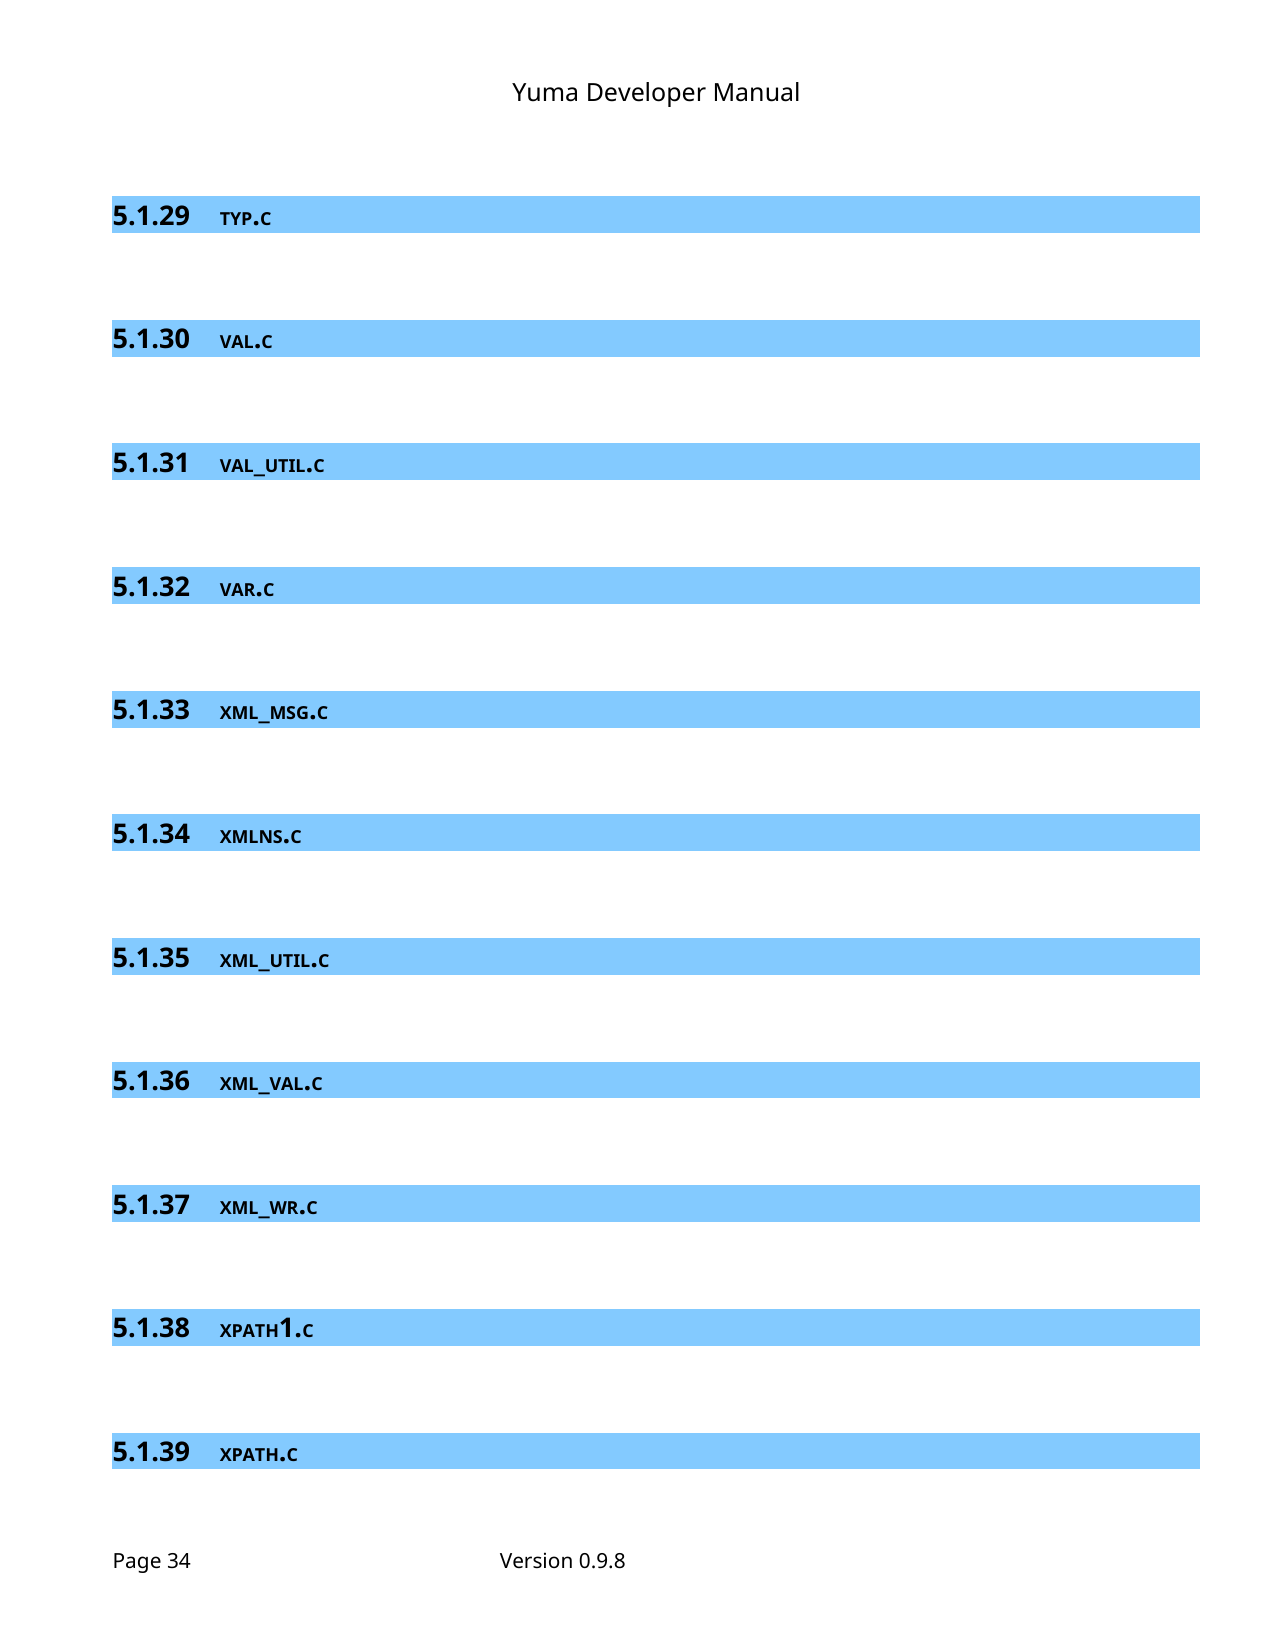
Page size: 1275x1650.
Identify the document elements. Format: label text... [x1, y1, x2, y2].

subtitle xml_msg.c [112, 691, 1200, 728]
subtitle xml_val.c [112, 1062, 1200, 1098]
subtitle xml_util.c [112, 938, 1200, 975]
subtitle xmlns.c [112, 814, 1200, 851]
subtitle xpath.c [112, 1433, 1200, 1469]
subtitle var.c [112, 567, 1200, 604]
subtitle val.c [112, 320, 1200, 357]
subtitle xml_wr.c [112, 1185, 1200, 1222]
subtitle xpath1.c [112, 1309, 1200, 1346]
subtitle val_util.c [112, 443, 1200, 480]
subtitle typ.c [112, 196, 1200, 233]
